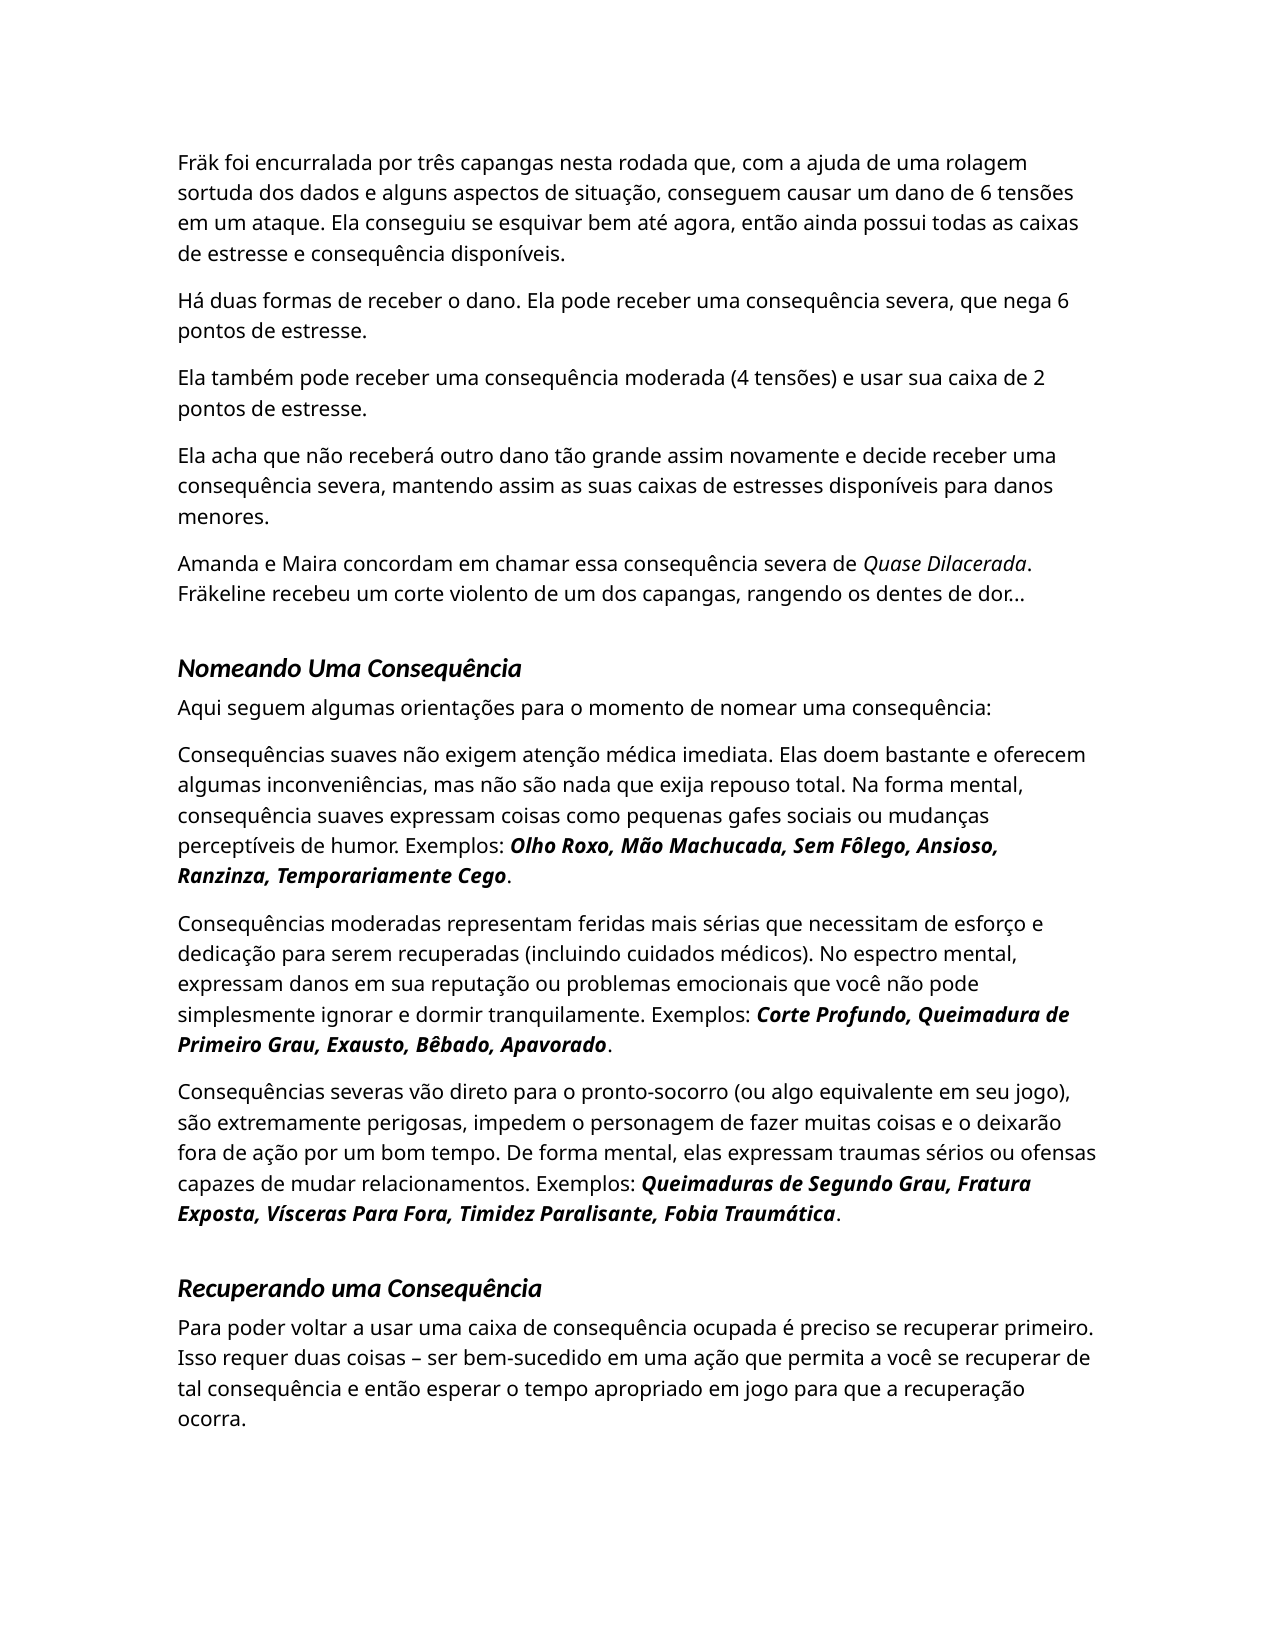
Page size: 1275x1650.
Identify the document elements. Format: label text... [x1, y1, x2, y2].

text Fräk foi encurralada por três capangas nesta rodada que, com a ajuda de uma rolagem sortuda dos dados e alguns aspectos de situação, conseguem causar um dano de 6 tensões em um ataque. Ela conseguiu se esquivar bem até agora, então ainda possui todas as caixas de estresse e consequência disponíveis. [177, 148, 1098, 267]
text Ela também pode receber uma consequência moderada (4 tensões) e usar sua caixa de 2 pontos de estresse. [177, 363, 1098, 422]
text Consequências moderadas representam feridas mais sérias que necessitam de esforço e dedicação para serem recuperadas (incluindo cuidados médicos). No espectro mental, expressam danos em sua reputação ou problemas emocionais que você não pode simplesmente ignorar e dormir tranquilamente. Exemplos: Corte Profundo, Queimadura de Primeiro Grau, Exausto, Bêbado, Apavorado. [177, 909, 1098, 1059]
text Há duas formas de receber o dano. Ela pode receber uma consequência severa, que nega 6 pontos de estresse. [177, 286, 1098, 345]
text Ela acha que não receberá outro dano tão grande assim novamente e decide receber uma consequência severa, mantendo assim as suas caixas de estresses disponíveis para danos menores. [177, 441, 1098, 530]
text Consequências suaves não exigem atenção médica imediata. Elas doem bastante e oferecem algumas inconveniências, mas não são nada que exija repouso total. Na forma mental, consequência suaves expressam coisas como pequenas gafes sociais ou mudanças perceptíveis de humor. Exemplos: Olho Roxo, Mão Machucada, Sem Fôlego, Ansioso, Ranzinza, Temporariamente Cego. [177, 740, 1098, 890]
text Para poder voltar a usar uma caixa de consequência ocupada é preciso se recuperar primeiro. Isso requer duas coisas – ser bem-sucedido em uma ação que permita a você se recuperar de tal consequência e então esperar o tempo apropriado em jogo para que a recuperação ocorra. [177, 1313, 1098, 1432]
subtitle Recuperando uma Consequência [177, 1271, 1098, 1304]
subtitle Nomeando Uma Consequência [177, 651, 1098, 684]
text Amanda e Maira concordam em chamar essa consequência severa de Quase Dilacerada. Fräkeline recebeu um corte violento de um dos capangas, rangendo os dentes de dor... [177, 549, 1098, 608]
text Consequências severas vão direto para o pronto-socorro (ou algo equivalente em seu jogo), são extremamente perigosas, impedem o personagem de fazer muitas coisas e o deixarão fora de ação por um bom tempo. De forma mental, elas expressam traumas sérios ou ofensas capazes de mudar relacionamentos. Exemplos: Queimaduras de Segundo Grau, Fratura Exposta, Vísceras Para Fora, Timidez Paralisante, Fobia Traumática. [177, 1077, 1098, 1228]
text Aqui seguem algumas orientações para o momento de nomear uma consequência: [177, 693, 1098, 721]
